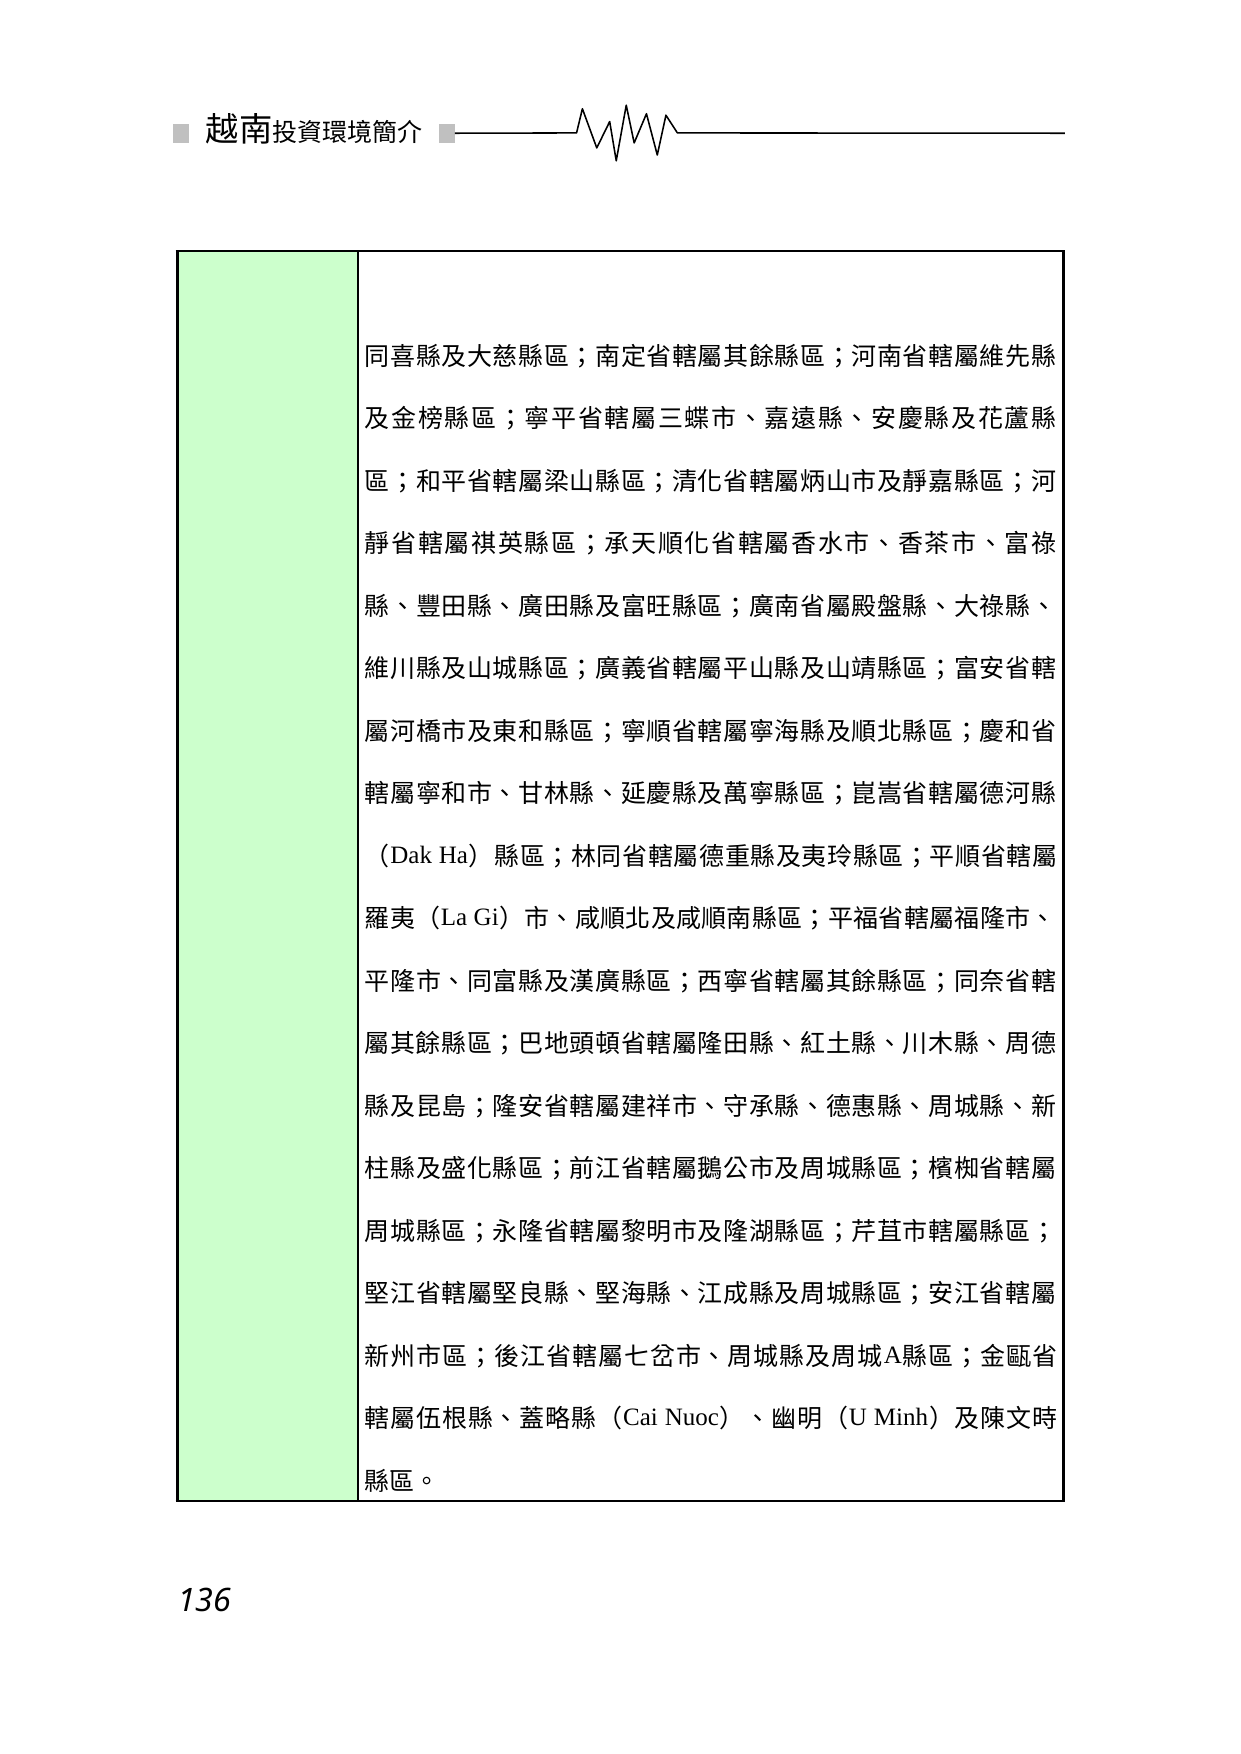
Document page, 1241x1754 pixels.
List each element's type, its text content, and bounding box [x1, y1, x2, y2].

table_cell 同喜縣及大慈縣區；南定省轄屬其餘縣區；河南省轄屬維先縣及金榜縣區；寧平省轄屬三蝶市、嘉遠縣、安慶縣及花蘆縣區；和平省轄屬梁山縣區；清化省轄屬炳山市及靜嘉縣區；河靜省轄屬祺英縣區；承天順化省轄屬香水市、香茶市、富祿縣、豐田縣、廣田縣及富旺縣區；廣南省屬殿盤縣、大祿縣、維川縣及山城縣區；廣義省轄屬平山縣及山靖縣區；富安省轄屬河橋市及東和縣區；寧順省轄屬寧海縣及順北縣區；慶和省轄屬寧和市、甘林縣、延慶縣及萬寧縣區；崑嵩省轄屬德河縣（Dak Ha）縣區；林同省轄屬德重縣及夷玲縣區；平順省轄屬羅夷（La Gi）市、咸順北及咸順南縣區；平福省轄屬福隆市、平隆市、同富縣及漢廣縣區；西寧省轄屬其餘縣區；同奈省轄屬其餘縣區；巴地頭頓省轄屬隆田縣、紅土縣、川木縣、周德縣及昆島；隆安省轄屬建祥市、守承縣、德惠縣、周城縣、新柱縣及盛化縣區；前江省轄屬鵝公市及周城縣區；檳椥省轄屬周城縣區；永隆省轄屬黎明市及隆湖縣區；芹苴市轄屬縣區；堅江省轄屬堅良縣、堅海縣、江成縣及周城縣區；安江省轄屬新州市區；後江省轄屬七岔市、周城縣及周城A縣區；金甌省轄屬伍根縣、蓋略縣（Cai Nuoc）、幽明（U Minh）及陳文時縣區。 [359, 252, 1062, 1500]
table_cell [179, 252, 357, 1500]
